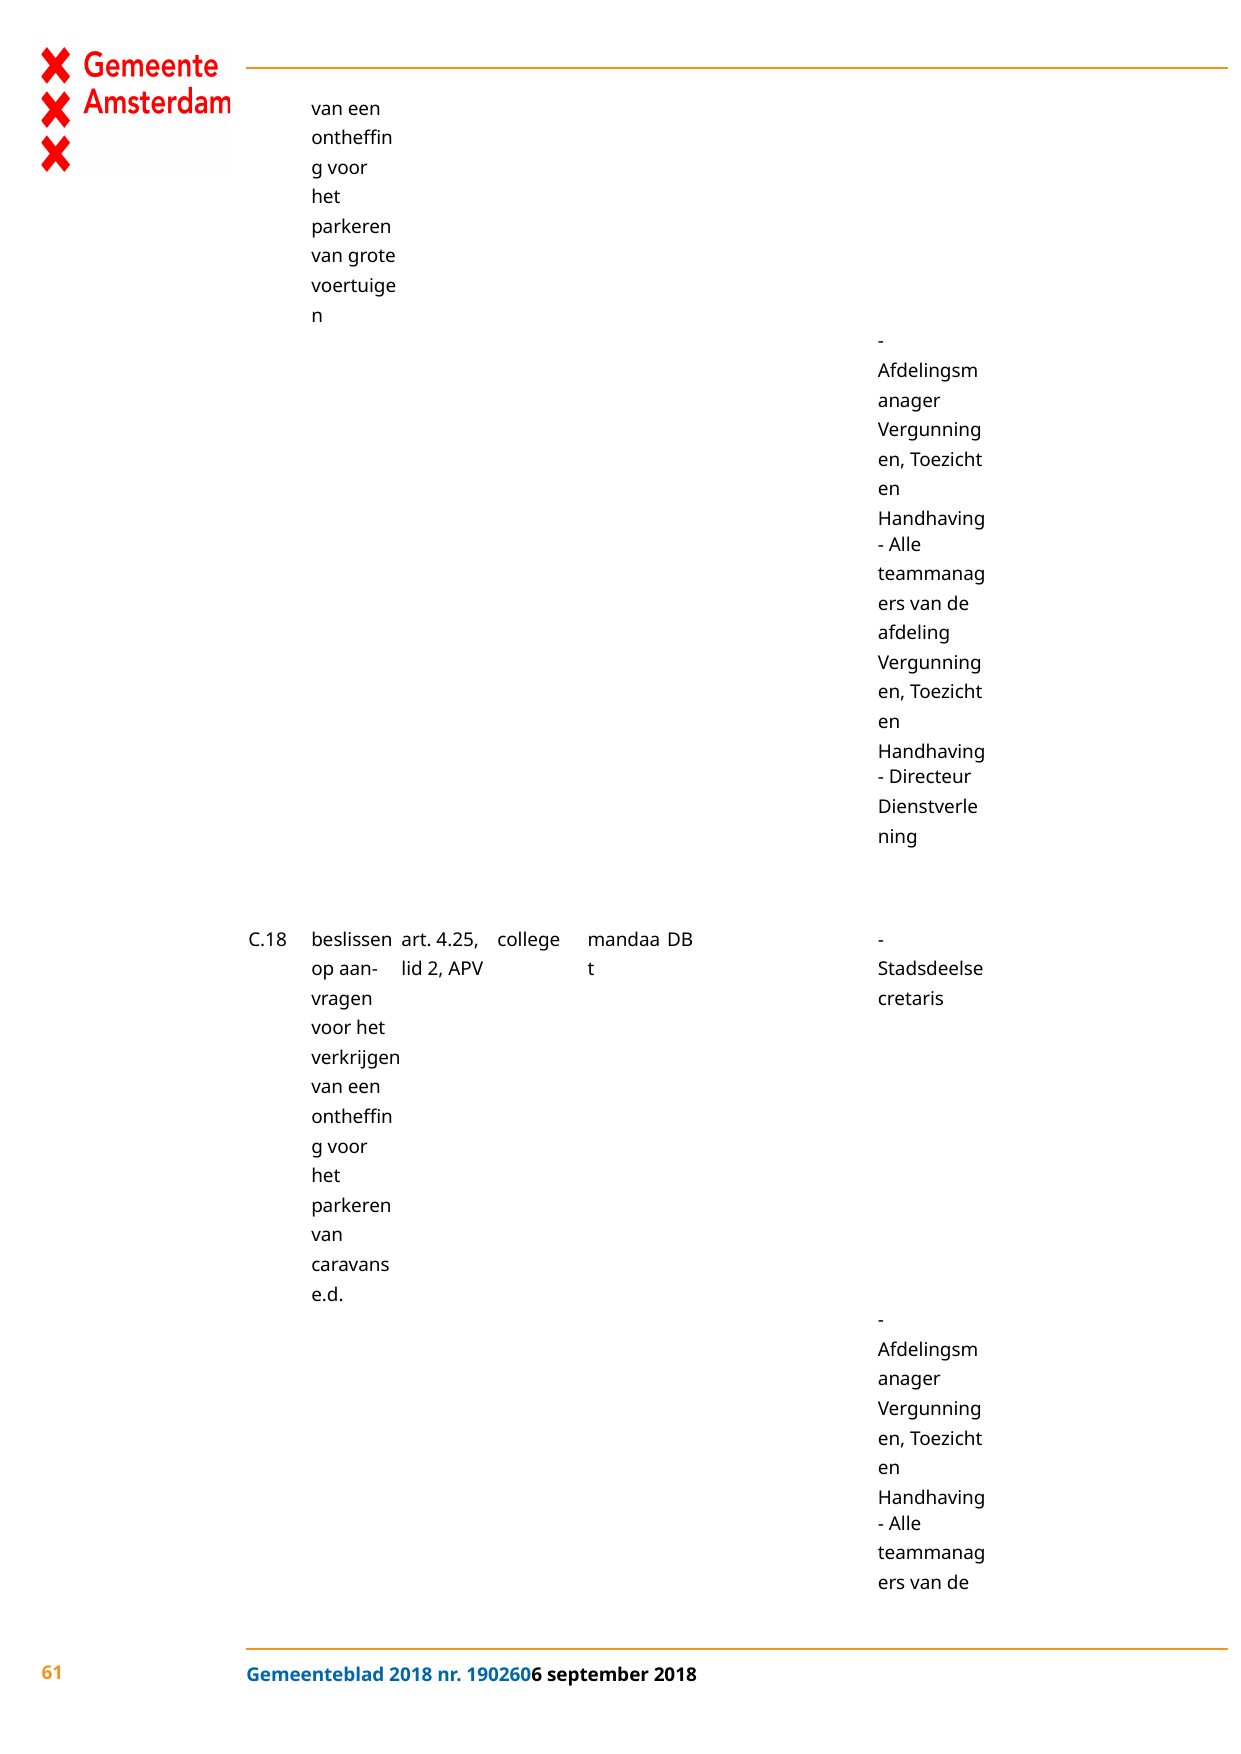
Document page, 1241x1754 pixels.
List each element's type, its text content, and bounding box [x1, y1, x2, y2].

table_cell college [497, 926, 587, 1306]
table_cell [1069, 764, 1152, 848]
table_cell [588, 874, 667, 900]
table_cell [878, 849, 987, 874]
table_cell [878, 874, 987, 900]
table_cell [987, 1510, 1069, 1594]
table_cell [311, 764, 401, 848]
table_cell [667, 900, 730, 926]
table_cell [497, 849, 587, 874]
table_cell [1069, 874, 1152, 900]
table_cell [497, 874, 587, 900]
table_cell [1069, 926, 1152, 1306]
table_cell beslissen op aan-vragen voor het verkrijgen van een ontheffing voor het parkeren van caravans e.d. [311, 926, 401, 1306]
table_cell [497, 1510, 587, 1594]
table_cell [497, 764, 587, 848]
table_cell [311, 900, 401, 926]
table_cell [401, 328, 497, 531]
table_cell [730, 764, 878, 848]
table_cell [248, 531, 311, 764]
table_cell [987, 531, 1069, 764]
table_cell [987, 328, 1069, 531]
table_cell [401, 1306, 497, 1510]
table_cell [248, 764, 311, 848]
table_cell [248, 1510, 311, 1594]
table_cell [667, 531, 730, 764]
table_cell [497, 1306, 587, 1510]
table_cell [248, 849, 311, 874]
table_cell - Alle teammanagers van de afdeling Vergunningen, Toezicht en Handhaving [878, 531, 987, 764]
table_cell [311, 328, 401, 531]
table_cell [730, 95, 878, 328]
table_cell [248, 95, 311, 328]
table_cell [311, 1510, 401, 1594]
table_cell DB [667, 926, 730, 1306]
table_cell [667, 764, 730, 848]
table_cell [730, 328, 878, 531]
table_cell van een ontheffing voor het parkeren van grote voertuigen [311, 95, 401, 328]
table_cell [401, 849, 497, 874]
table_cell [730, 900, 878, 926]
table_cell mandaat [588, 926, 667, 1306]
table_cell [588, 764, 667, 848]
table_cell [497, 328, 587, 531]
table_cell [987, 874, 1069, 900]
table_cell [401, 95, 497, 328]
table_cell [730, 1306, 878, 1510]
table_cell [248, 1306, 311, 1510]
table_cell [1069, 328, 1152, 531]
table_cell [497, 531, 587, 764]
table_cell [730, 874, 878, 900]
table_cell [987, 926, 1069, 1306]
table_cell [1069, 1306, 1152, 1510]
table_cell [588, 1510, 667, 1594]
table_cell [311, 531, 401, 764]
table_cell [878, 95, 987, 328]
table_cell [588, 849, 667, 874]
picture [41, 47, 231, 172]
table_cell [730, 531, 878, 764]
table_cell - Stadsdeelsecretaris [878, 926, 987, 1306]
table_cell [987, 95, 1069, 328]
table_cell [401, 764, 497, 848]
table_cell - Afdelingsmanager Vergunningen, Toezicht en Handhaving [878, 328, 987, 531]
table_cell [401, 531, 497, 764]
table_cell [311, 874, 401, 900]
table_cell [248, 874, 311, 900]
table_cell [730, 926, 878, 1306]
table_cell - Afdelingsmanager Vergunningen, Toezicht en Handhaving [878, 1306, 987, 1510]
table_cell [311, 849, 401, 874]
table_cell [730, 1510, 878, 1594]
table_cell [667, 95, 730, 328]
table_cell [1069, 95, 1152, 328]
table_cell [1069, 1510, 1152, 1594]
table_cell [667, 1510, 730, 1594]
table_cell [667, 849, 730, 874]
table_cell [401, 874, 497, 900]
table_cell [878, 900, 987, 926]
table_cell [497, 900, 587, 926]
table_cell art. 4.25, lid 2, APV [401, 926, 497, 1306]
table_cell - Directeur Dienstverlening [878, 764, 987, 848]
table_cell [987, 900, 1069, 926]
table_cell [987, 1306, 1069, 1510]
table_cell [987, 764, 1069, 848]
table_cell [1069, 849, 1152, 874]
table_cell [401, 1510, 497, 1594]
table_cell [1069, 531, 1152, 764]
table_cell [401, 900, 497, 926]
table_cell [730, 849, 878, 874]
table_cell - Alle teammanagers van de [878, 1510, 987, 1594]
table_cell [588, 95, 667, 328]
table_cell [248, 900, 311, 926]
table_cell C.18 [248, 926, 311, 1306]
table_cell [588, 1306, 667, 1510]
table_cell [987, 849, 1069, 874]
table_cell [1069, 900, 1152, 926]
table_cell [588, 900, 667, 926]
table_cell [248, 328, 311, 531]
table_cell [311, 1306, 401, 1510]
table_cell [667, 328, 730, 531]
table_cell [667, 874, 730, 900]
table_cell [497, 95, 587, 328]
table_cell [588, 328, 667, 531]
table_cell [667, 1306, 730, 1510]
table_cell [588, 531, 667, 764]
